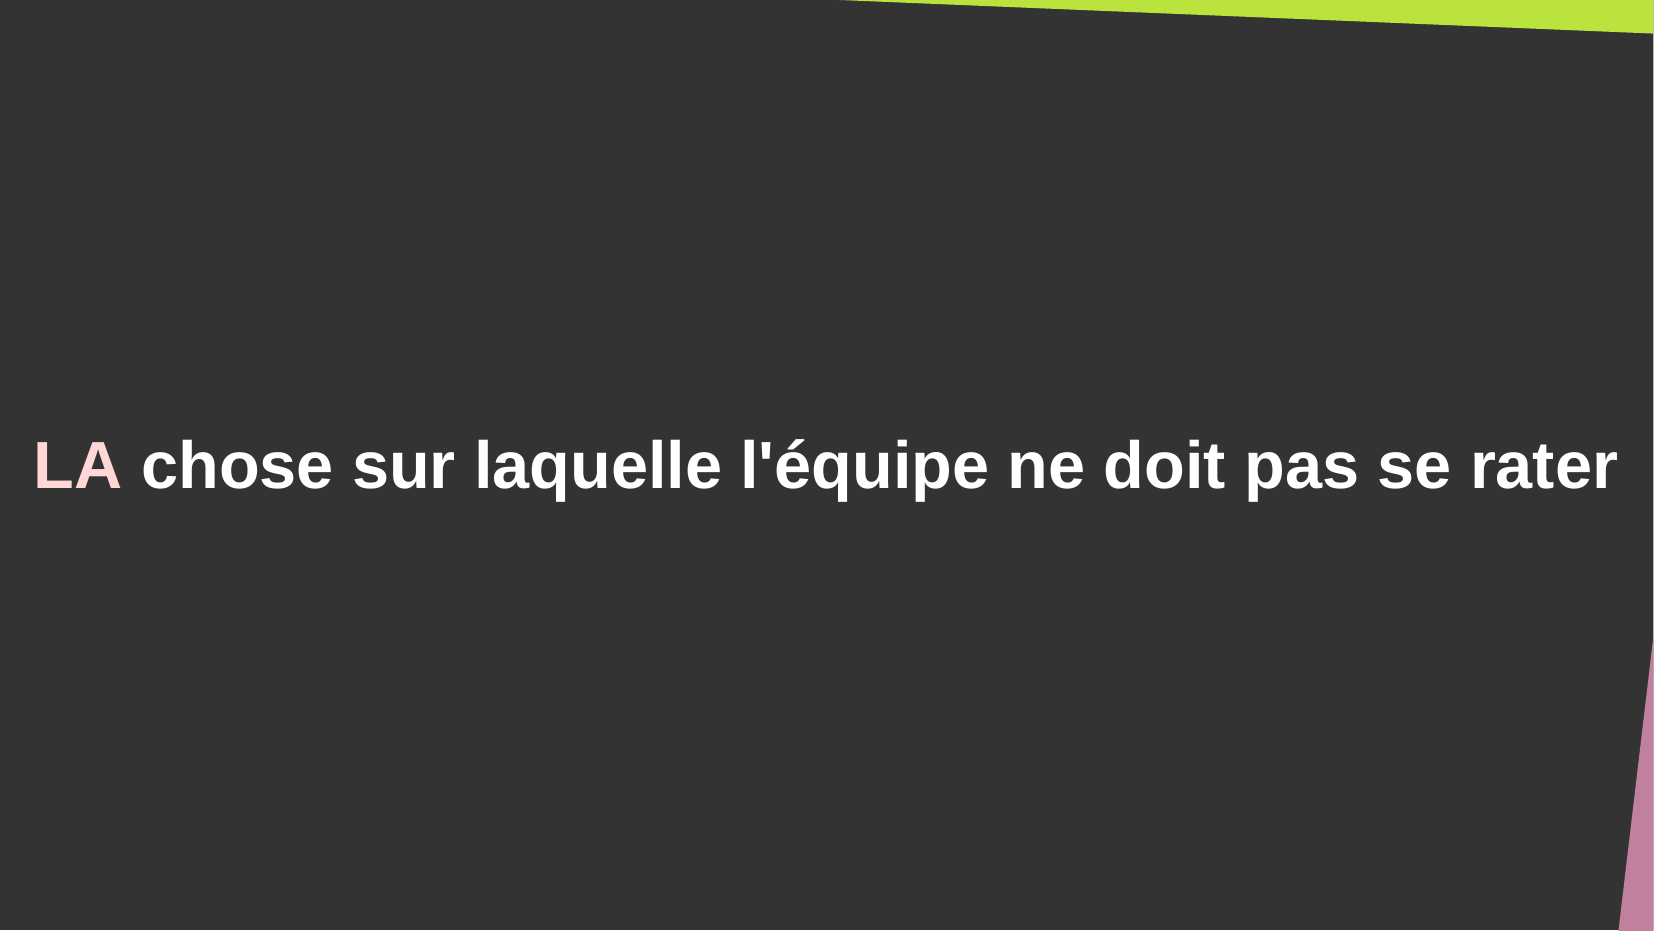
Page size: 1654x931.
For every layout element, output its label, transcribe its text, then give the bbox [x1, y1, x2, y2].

text_box [839, 0, 1654, 34]
title LA chose sur laquelle l'équipe ne doit pas se rater [31, 427, 1622, 503]
text_box [1618, 631, 1654, 931]
